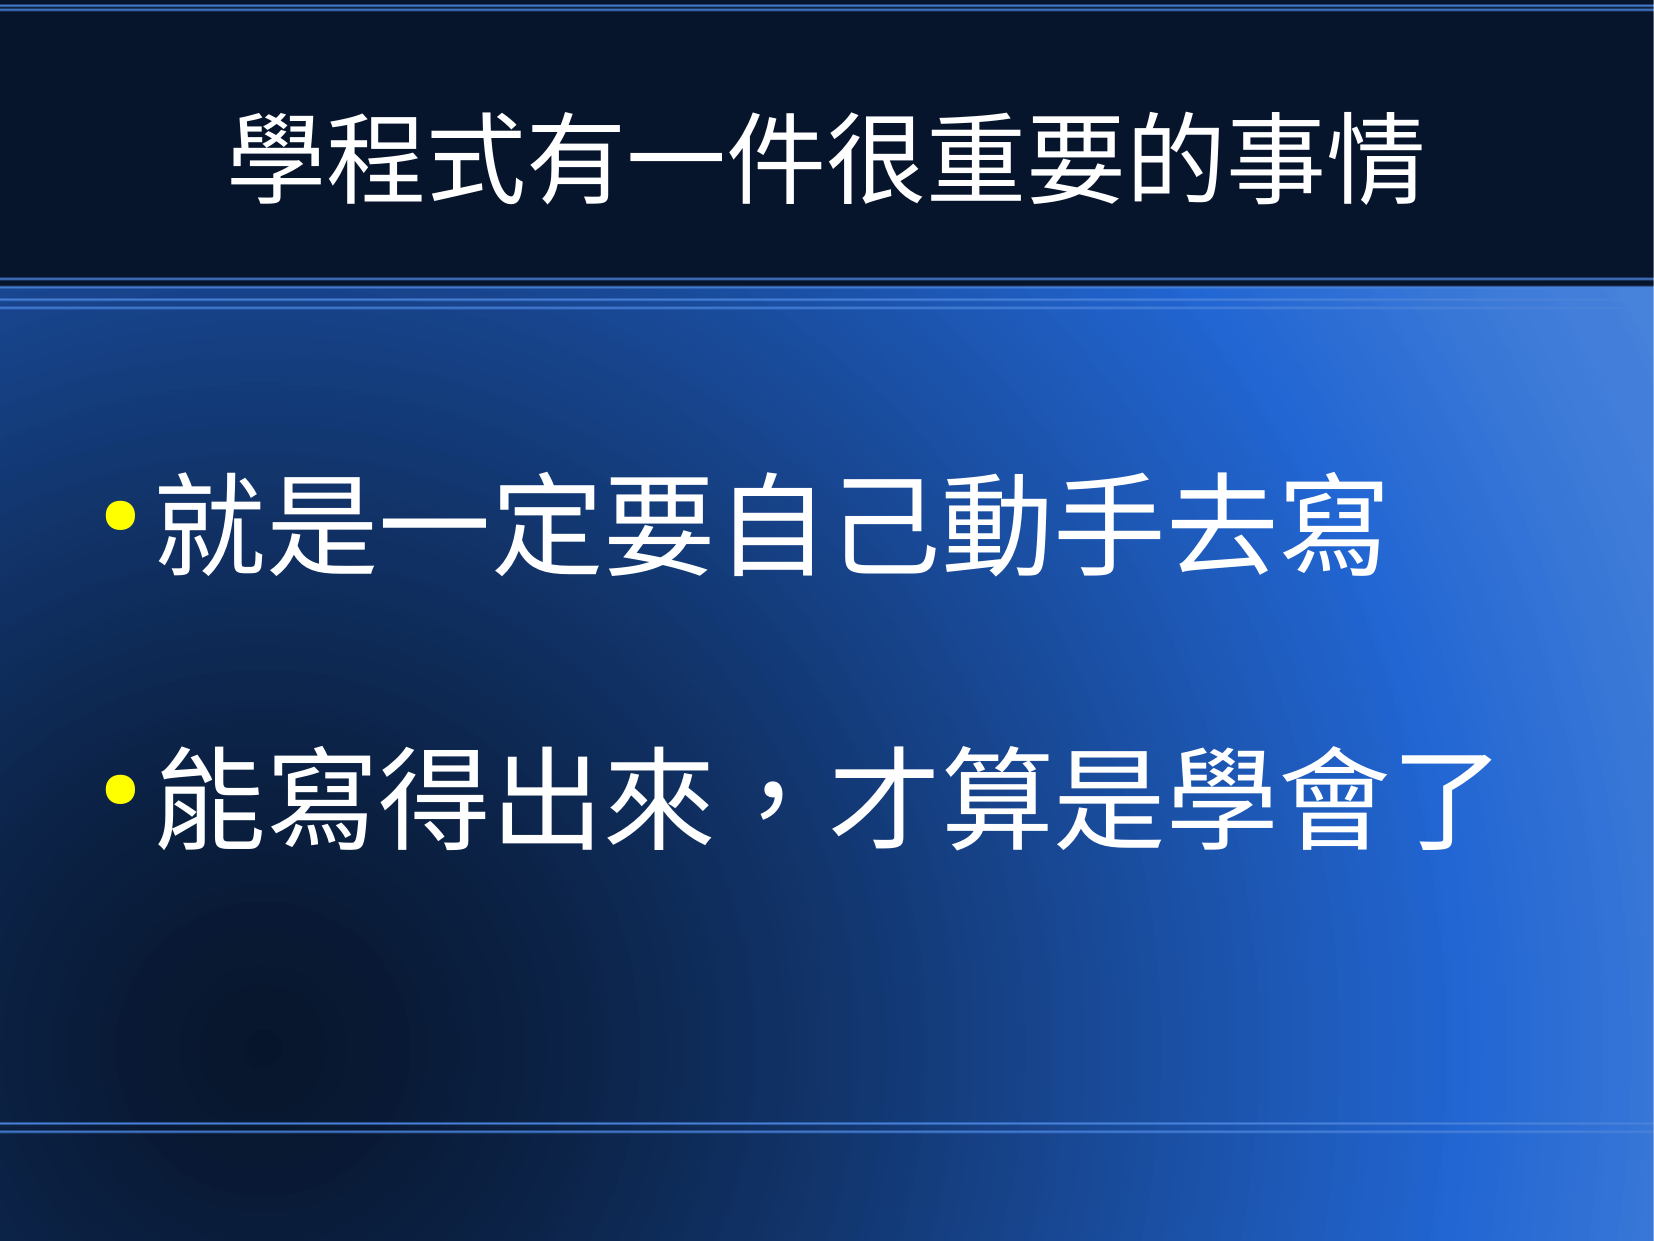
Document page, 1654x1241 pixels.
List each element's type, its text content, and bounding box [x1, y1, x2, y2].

list 就是一定要自己動手去寫 能寫得出來，才算是學會了 [82, 355, 1571, 1241]
title 學程式有一件很重要的事情 [82, 49, 1571, 257]
picture [0, 0, 1654, 1241]
